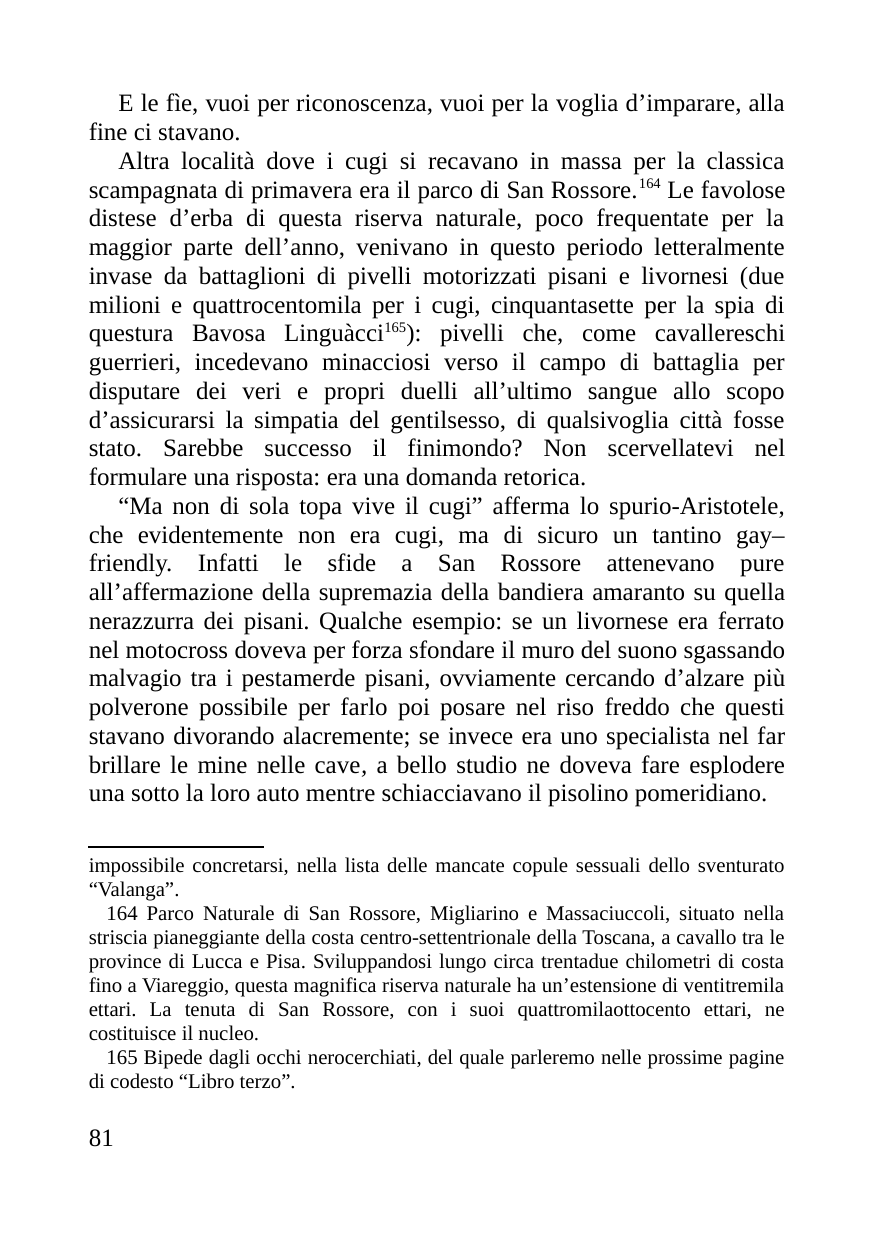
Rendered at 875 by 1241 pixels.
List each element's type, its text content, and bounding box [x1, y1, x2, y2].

text E le fìe, vuoi per riconoscenza, vuoi per la voglia d’imparare, alla fine ci stavano. [88, 88, 786, 146]
text impossibile concretarsi, nella lista delle mancate copule sessuali dello sventurato “Valanga”. [88, 853, 786, 901]
text Bipede dagli occhi nerocerchiati, del quale parleremo nelle prossime pagine di codesto “Libro terzo”. [88, 1045, 786, 1093]
text Altra località dove i cugi si recavano in massa per la classica scampagnata di primavera era il parco di San Rossore. Le favolose distese d’erba di questa riserva naturale, poco frequentate per la maggior parte dell’anno, venivano in questo periodo letteralmente invase da battaglioni di pivelli motorizzati pisani e livornesi (due milioni e quattrocentomila per i cugi, cinquantasette per la spia di questura Bavosa Linguàcci): pivelli che, come cavallereschi guerrieri, incedevano minacciosi verso il campo di battaglia per disputare dei veri e propri duelli all’ultimo sangue allo scopo d’assicurarsi la simpatia del gentilsesso, di qualsivoglia città fosse stato. Sarebbe successo il finimondo? Non scervellatevi nel formulare una risposta: era una domanda retorica. [88, 146, 786, 491]
text “Ma non di sola topa vive il cugi” afferma lo spurio-Aristotele, che evidentemente non era cugi, ma di sicuro un tantino gay–friendly. Infatti le sfide a San Rossore attenevano pure all’affermazione della supremazia della bandiera amaranto su quella nerazzurra dei pisani. Qualche esempio: se un livornese era ferrato nel motocross doveva per forza sfondare il muro del suono sgassando malvagio tra i pestamerde pisani, ovviamente cercando d’alzare più polverone possibile per farlo poi posare nel riso freddo che questi stavano divorando alacremente; se invece era uno specialista nel far brillare le mine nelle cave, a bello studio ne doveva fare esplodere una sotto la loro auto mentre schiacciavano il pisolino pomeridiano. [88, 491, 786, 807]
text Parco Naturale di San Rossore, Migliarino e Massaciuccoli, situato nella striscia pianeggiante della costa centro-settentrionale della Toscana, a cavallo tra le province di Lucca e Pisa. Sviluppandosi lungo circa trentadue chilometri di costa fino a Viareggio, questa magnifica riserva naturale ha un’estensione di ventitremila ettari. La tenuta di San Rossore, con i suoi quattromilaottocento ettari, ne costituisce il nucleo. [88, 901, 786, 1045]
